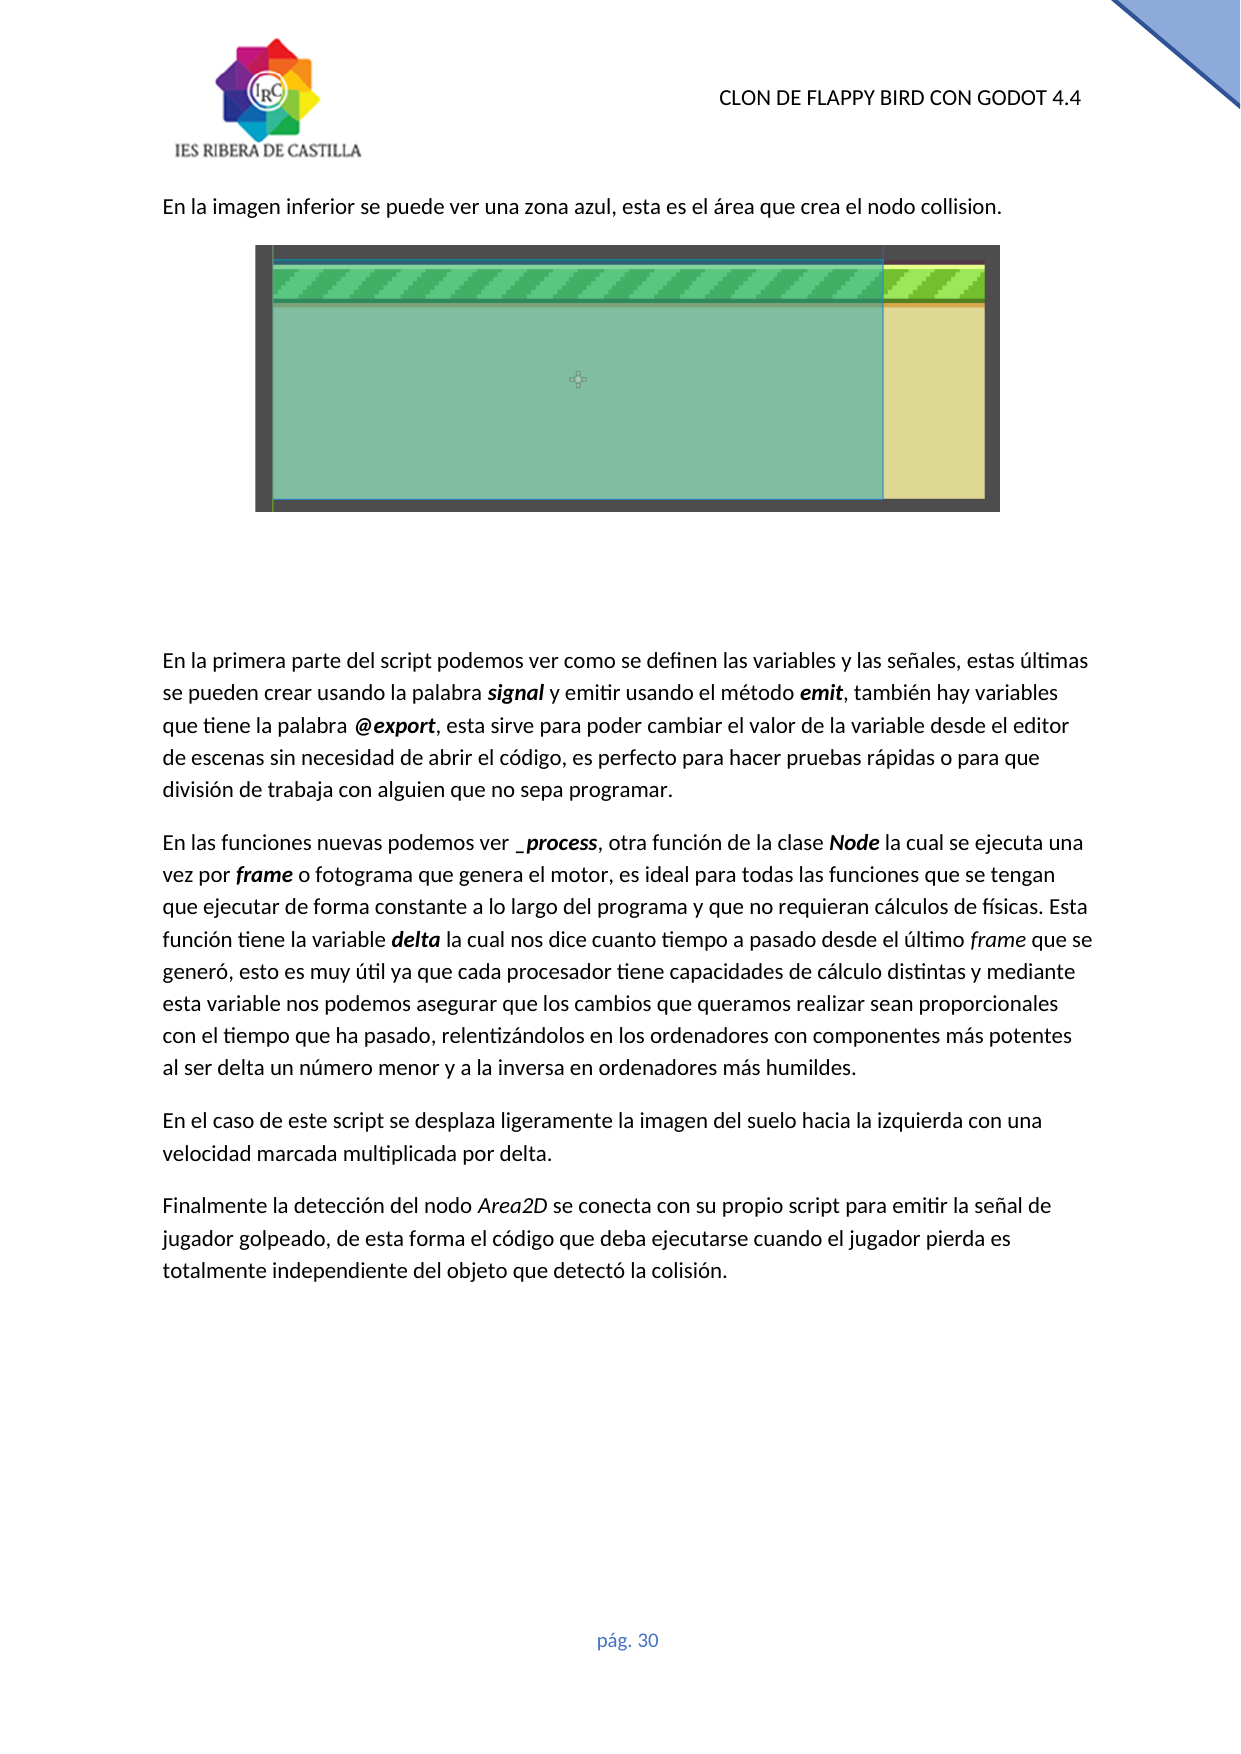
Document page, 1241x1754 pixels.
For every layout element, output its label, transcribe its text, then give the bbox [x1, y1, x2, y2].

picture [255, 245, 1000, 512]
text En el caso de este script se desplaza ligeramente la imagen del suelo hacia la izquierda con una velocidad marcada multiplicada por delta. [162, 1106, 1093, 1167]
text En la primera parte del script podemos ver como se definen las variables y las señales, estas últimas se pueden crear usando la palabra signal y emitir usando el método emit, también hay variables que tiene la palabra @export, esta sirve para poder cambiar el valor de la variable desde el editor de escenas sin necesidad de abrir el código, es perfecto para hacer pruebas rápidas o para que división de trabaja con alguien que no sepa programar. [162, 646, 1093, 803]
picture [173, 29, 366, 164]
text Finalmente la detección del nodo Area2D se conecta con su propio script para emitir la señal de jugador golpeado, de esta forma el código que deba ejecutarse cuando el jugador pierda es totalmente independiente del objeto que detectó la colisión. [162, 1192, 1093, 1284]
text En la imagen inferior se puede ver una zona azul, esta es el área que crea el nodo collision. [162, 192, 1093, 220]
text En las funciones nuevas podemos ver _process, otra función de la clase Node la cual se ejecuta una vez por frame o fotograma que genera el motor, es ideal para todas las funciones que se tengan que ejecutar de forma constante a lo largo del programa y que no requieran cálculos de físicas. Esta función tiene la variable delta la cual nos dice cuanto tiempo a pasado desde el último frame que se generó, esto es muy útil ya que cada procesador tiene capacidades de cálculo distintas y mediante esta variable nos podemos asegurar que los cambios que queramos realizar sean proporcionales con el tiempo que ha pasado, relentizándolos en los ordenadores con componentes más potentes al ser delta un número menor y a la inversa en ordenadores más humildes. [162, 828, 1093, 1081]
